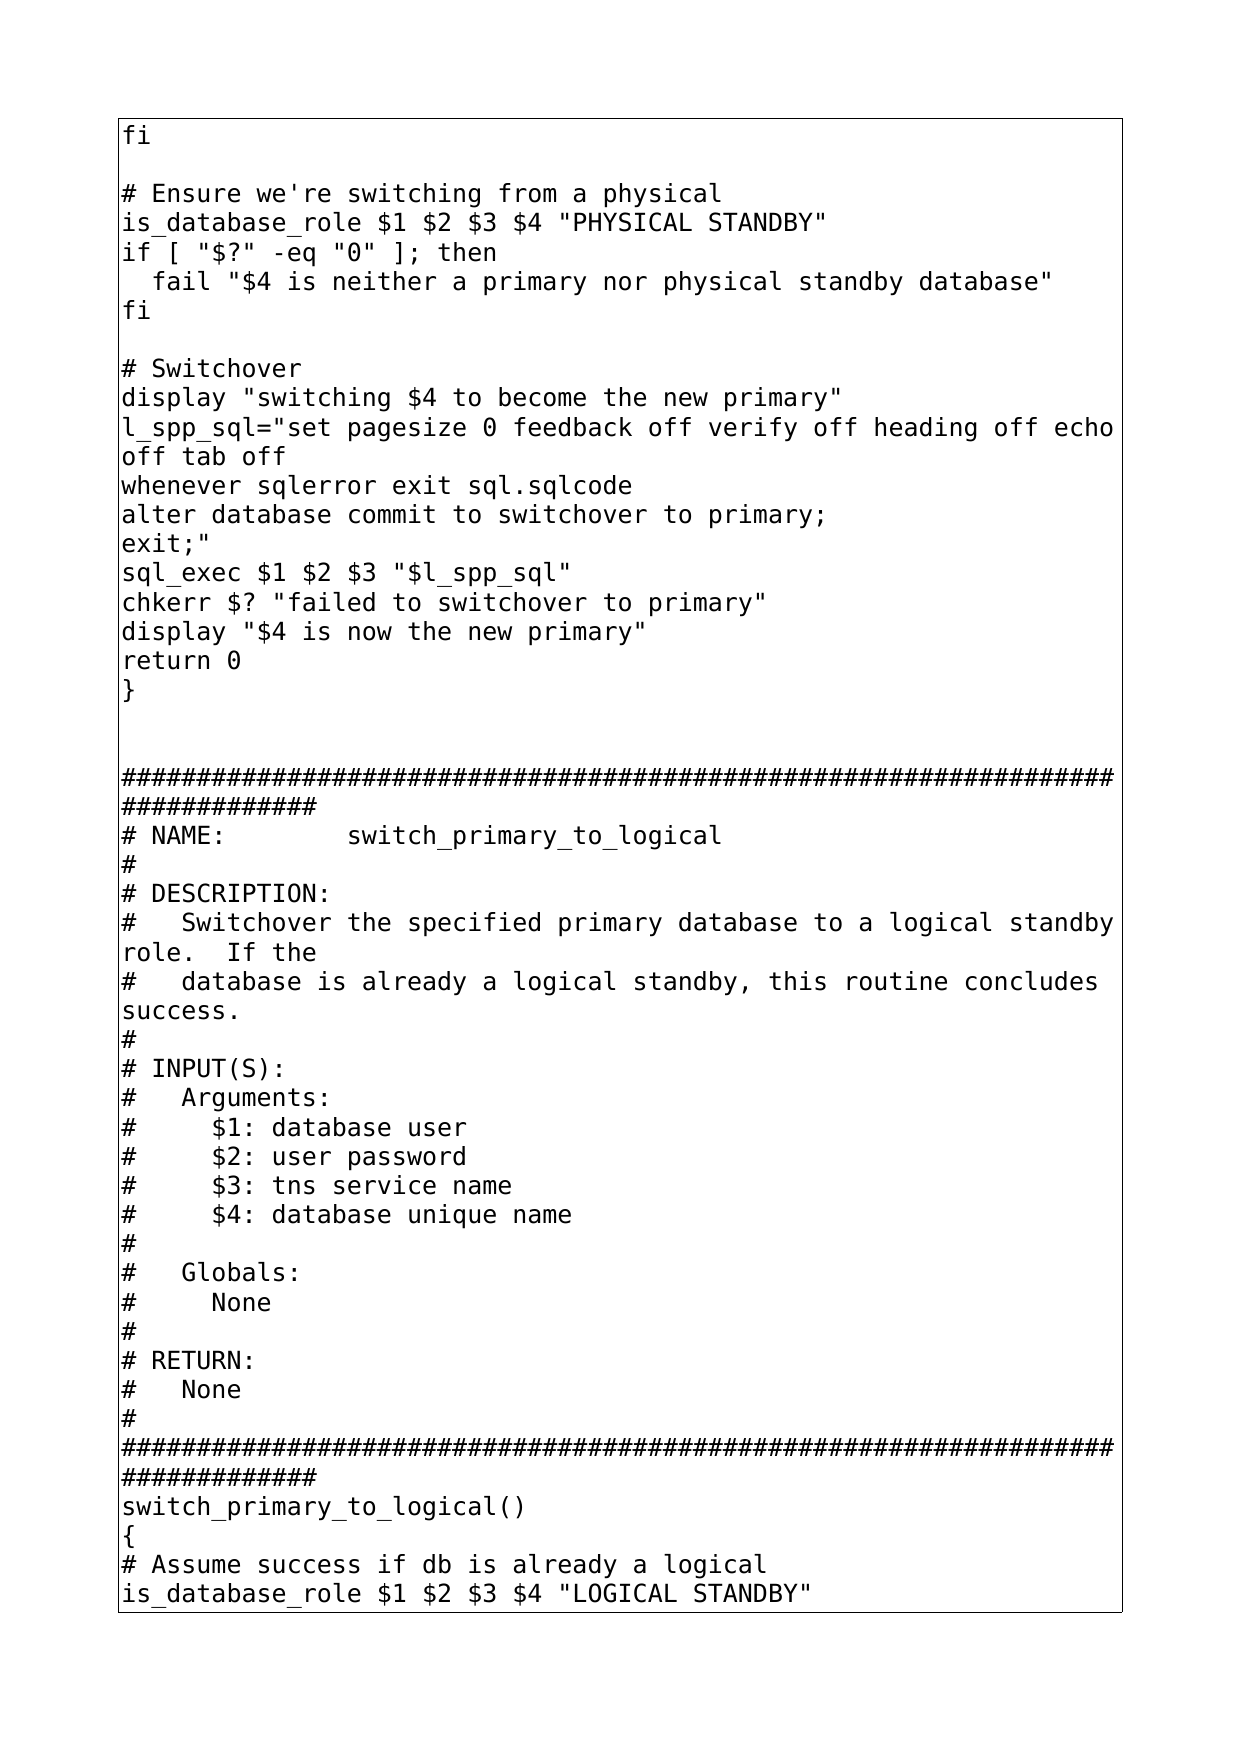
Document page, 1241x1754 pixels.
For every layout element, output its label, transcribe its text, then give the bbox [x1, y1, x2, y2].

table_header fi # Ensure we're switching from a physical is_database_role $1 $2 $3 $4 "PHYSICAL STANDBY" if [ "$?" -eq "0" ]; then fail "$4 is neither a primary nor physical standby database" fi # Switchover display "switching $4 to become the new primary" l_spp_sql="set pagesize 0 feedback off verify off heading off echo off tab off whenever sqlerror exit sql.sqlcode alter database commit to switchover to primary; exit;" sql_exec $1 $2 $3 "$l_spp_sql" chkerr $? "failed to switchover to primary" display "$4 is now the new primary" return 0 } ############################################################################### # NAME: switch_primary_to_logical # # DESCRIPTION: # Switchover the specified primary database to a logical standby role. If the # database is already a logical standby, this routine concludes success. # # INPUT(S): # Arguments: # $1: database user # $2: user password # $3: tns service name # $4: database unique name # # Globals: # None # # RETURN: # None # ############################################################################### switch_primary_to_logical() { # Assume success if db is already a logical is_database_role $1 $2 $3 $4 "LOGICAL STANDBY" [119, 119, 1122, 1612]
